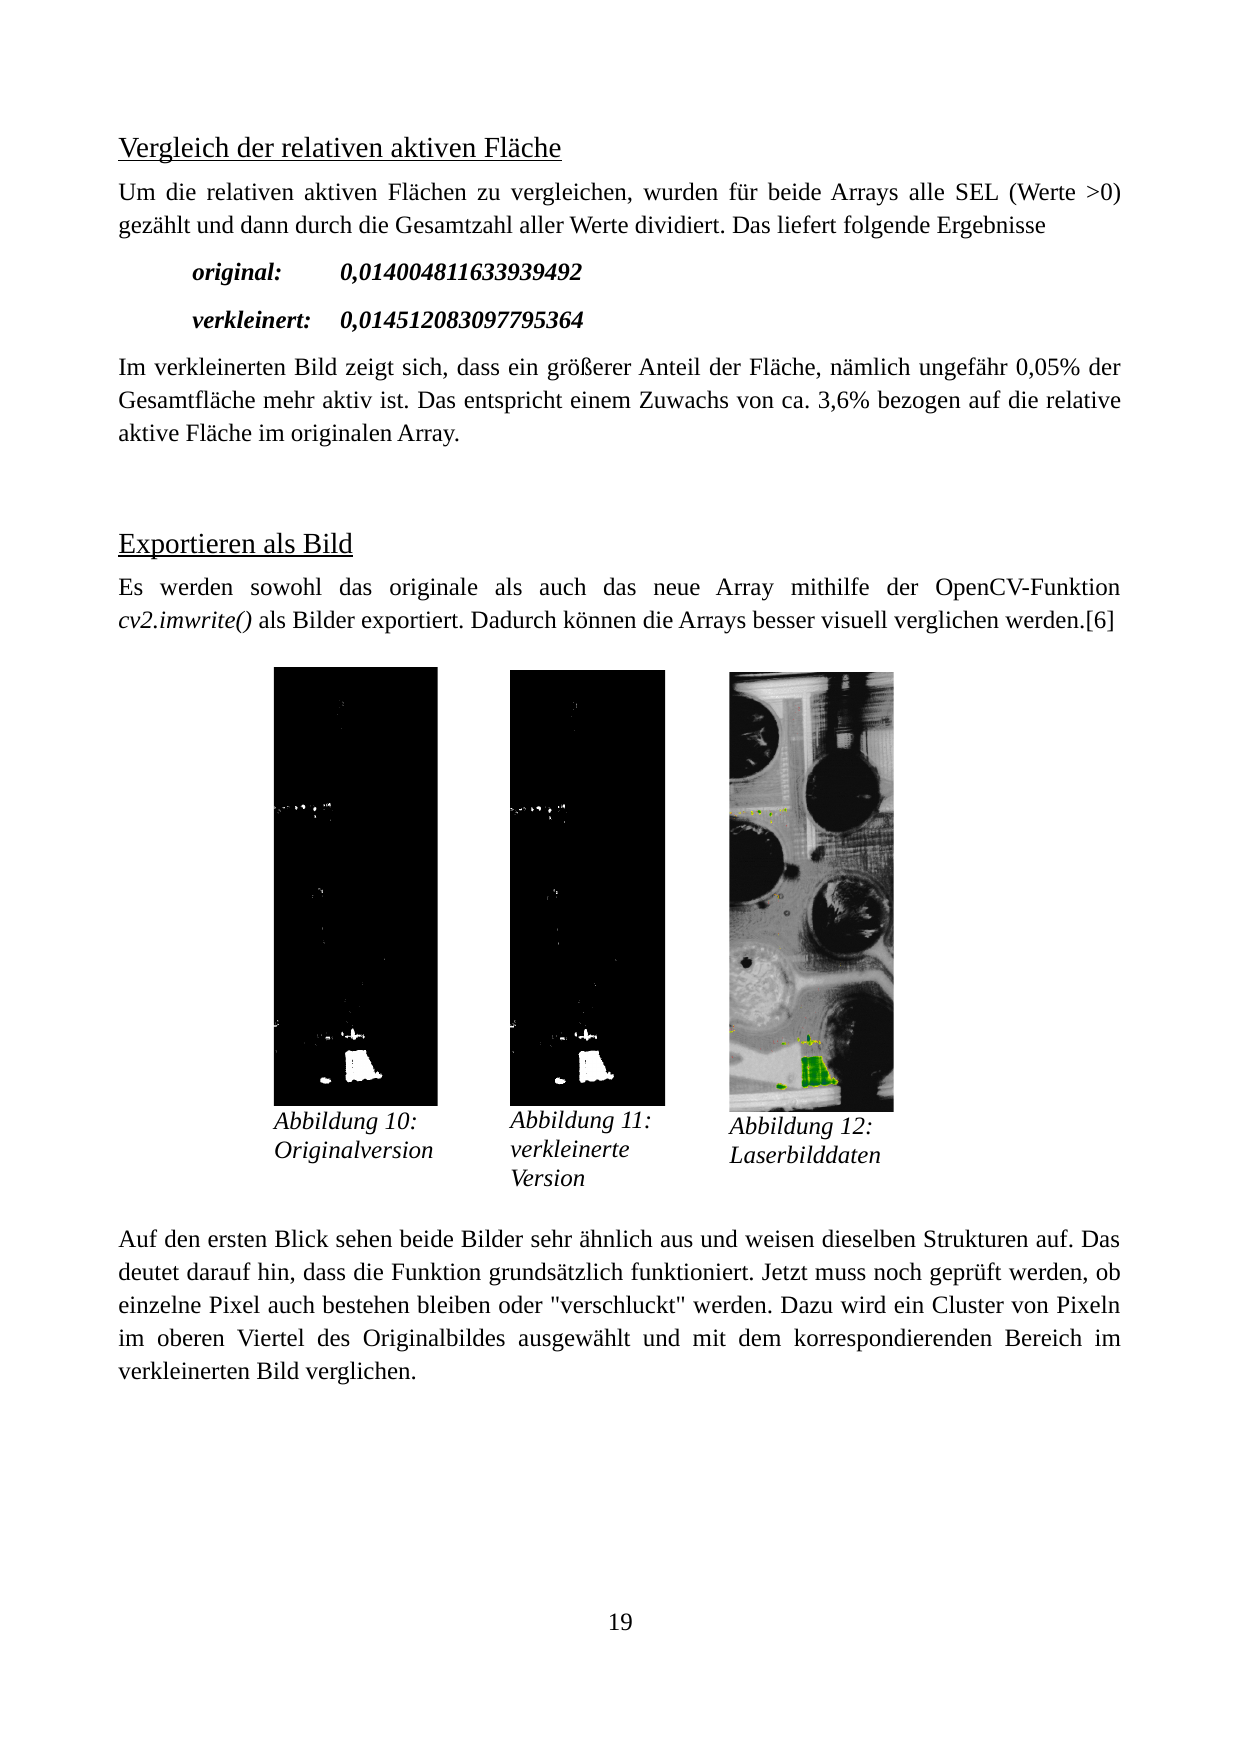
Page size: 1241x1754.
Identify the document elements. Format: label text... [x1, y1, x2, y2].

text Im verkleinerten Bild zeigt sich, dass ein größerer Anteil der Fläche, nämlich ungefähr 0,05% der Gesamtfläche mehr aktiv ist. Das entspricht einem Zuwachs von ca. 3,6% bezogen auf die relative aktive Fläche im originalen Array. [118, 352, 1122, 447]
text original: 0,014004811633939492 [118, 257, 1122, 286]
picture [273, 667, 438, 1106]
text Auf den ersten Blick sehen beide Bilder sehr ähnlich aus und weisen dieselben Strukturen auf. Das deutet darauf hin, dass die Funktion grundsätzlich funktioniert. Jetzt muss noch geprüft werden, ob einzelne Pixel auch bestehen bleiben oder "verschluckt" werden. Dazu wird ein Cluster von Pixeln im oberen Viertel des Originalbildes ausgewählt und mit dem korrespondierenden Bereich im verkleinerten Bild verglichen. [118, 1224, 1122, 1385]
text Um die relativen aktiven Flächen zu vergleichen, wurden für beide Arrays alle SEL (Werte >0) gezählt und dann durch die Gesamtzahl aller Werte dividiert. Das liefert folgende Ergebnisse [118, 177, 1122, 238]
subtitle Vergleich der relativen aktiven Fläche [118, 131, 1122, 164]
text Abbildung 10: Originalversion [274, 1106, 438, 1163]
text verkleinert: 0,014512083097795364 [118, 305, 1122, 334]
text Abbildung 11: verkleinerte Version [510, 1106, 665, 1191]
picture [729, 672, 894, 1112]
subtitle Exportieren als Bild [118, 526, 1122, 560]
text Es werden sowohl das originale als auch das neue Array mithilfe der OpenCV-Funktion cv2.imwrite() als Bilder exportiert. Dadurch können die Arrays besser visuell verglichen werden.[6] [118, 572, 1122, 634]
picture [510, 670, 666, 1106]
text Abbildung 12: Laserbilddaten [729, 1112, 894, 1169]
